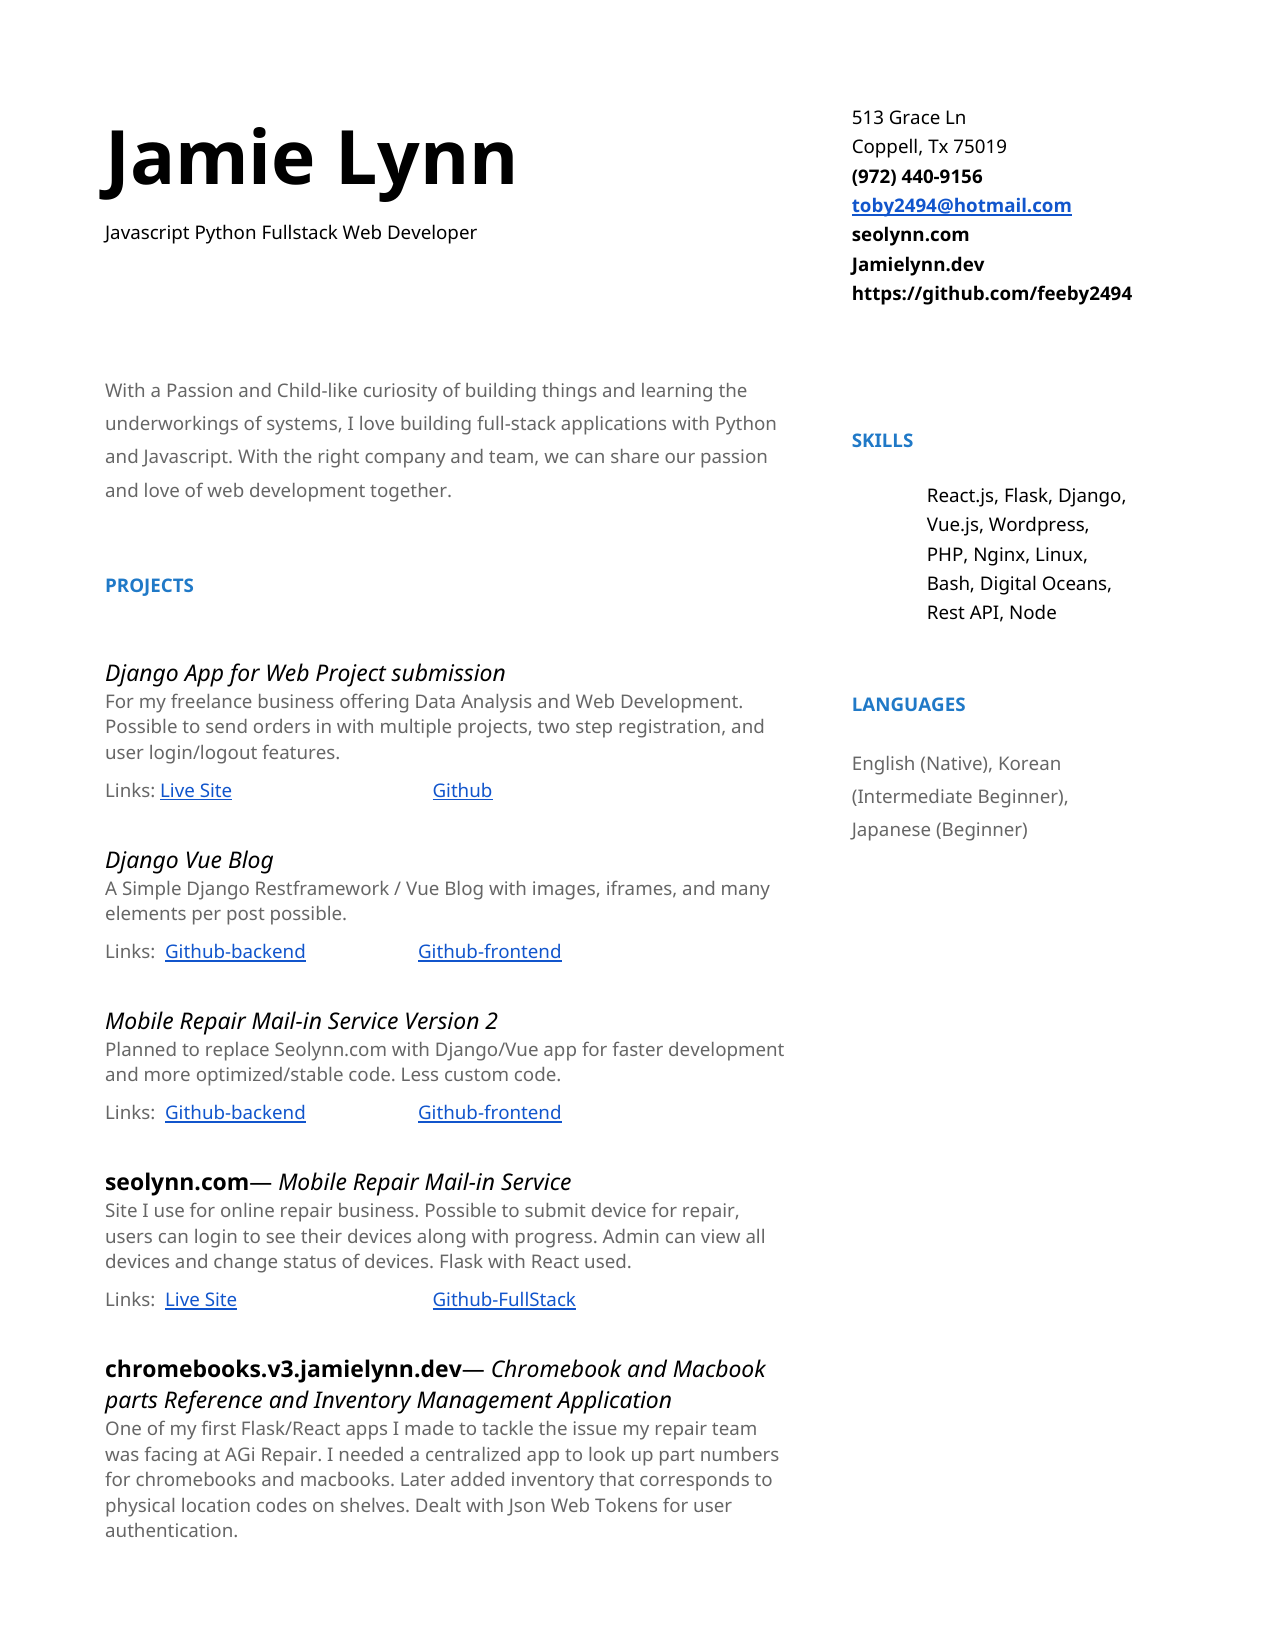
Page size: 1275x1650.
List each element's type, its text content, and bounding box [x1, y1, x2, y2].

table_cell With a Passion and Child-like curiosity of building things and learning the underworkings of systems, I love building full-stack applications with Python and Javascript. With the right company and team, we can share our passion and love of web development together. PROJECTS Django App for Web Project submission For my freelance business offering Data Analysis and Web Development. Possible to send orders in with multiple projects, two step registration, and user login/logout features. Links: Live Site Github Django Vue Blog A Simple Django Restframework / Vue Blog with images, iframes, and many elements per post possible. Links: Github-backend Github-frontend Mobile Repair Mail-in Service Version 2 Planned to replace Seolynn.com with Django/Vue app for faster development and more optimized/stable code. Less custom code. Links: Github-backend Github-frontend seolynn.com— Mobile Repair Mail-in Service Site I use for online repair business. Possible to submit device for repair, users can login to see their devices along with progress. Admin can view all devices and change status of devices. Flask with React used. Links: Live Site Github-FullStack chromebooks.v3.jamielynn.dev— Chromebook and Macbook parts Reference and Inventory Management Application One of my first Flask/React apps I made to tackle the issue my repair team was facing at AGi Repair. I needed a centralized app to look up part numbers for chromebooks and macbooks. Later added inventory that corresponds to physical location codes on shelves. Dealt with Json Web Tokens for user authentication. [90, 350, 837, 1560]
table_header 513 Grace Ln Coppell, Tx 75019 (972) 440-9156 toby2494@hotmail.com seolynn.com Jamielynn.dev https://github.com/feeby2494 [837, 90, 1181, 350]
table_header Jamie Lynn Javascript Python Fullstack Web Developer [90, 90, 837, 350]
table_cell SKILLS React.js, Flask, Django, Vue.js, Wordpress, PHP, Nginx, Linux, Bash, Digital Oceans, Rest API, Node LANGUAGES English (Native), Korean (Intermediate Beginner), Japanese (Beginner) [837, 350, 1181, 1560]
